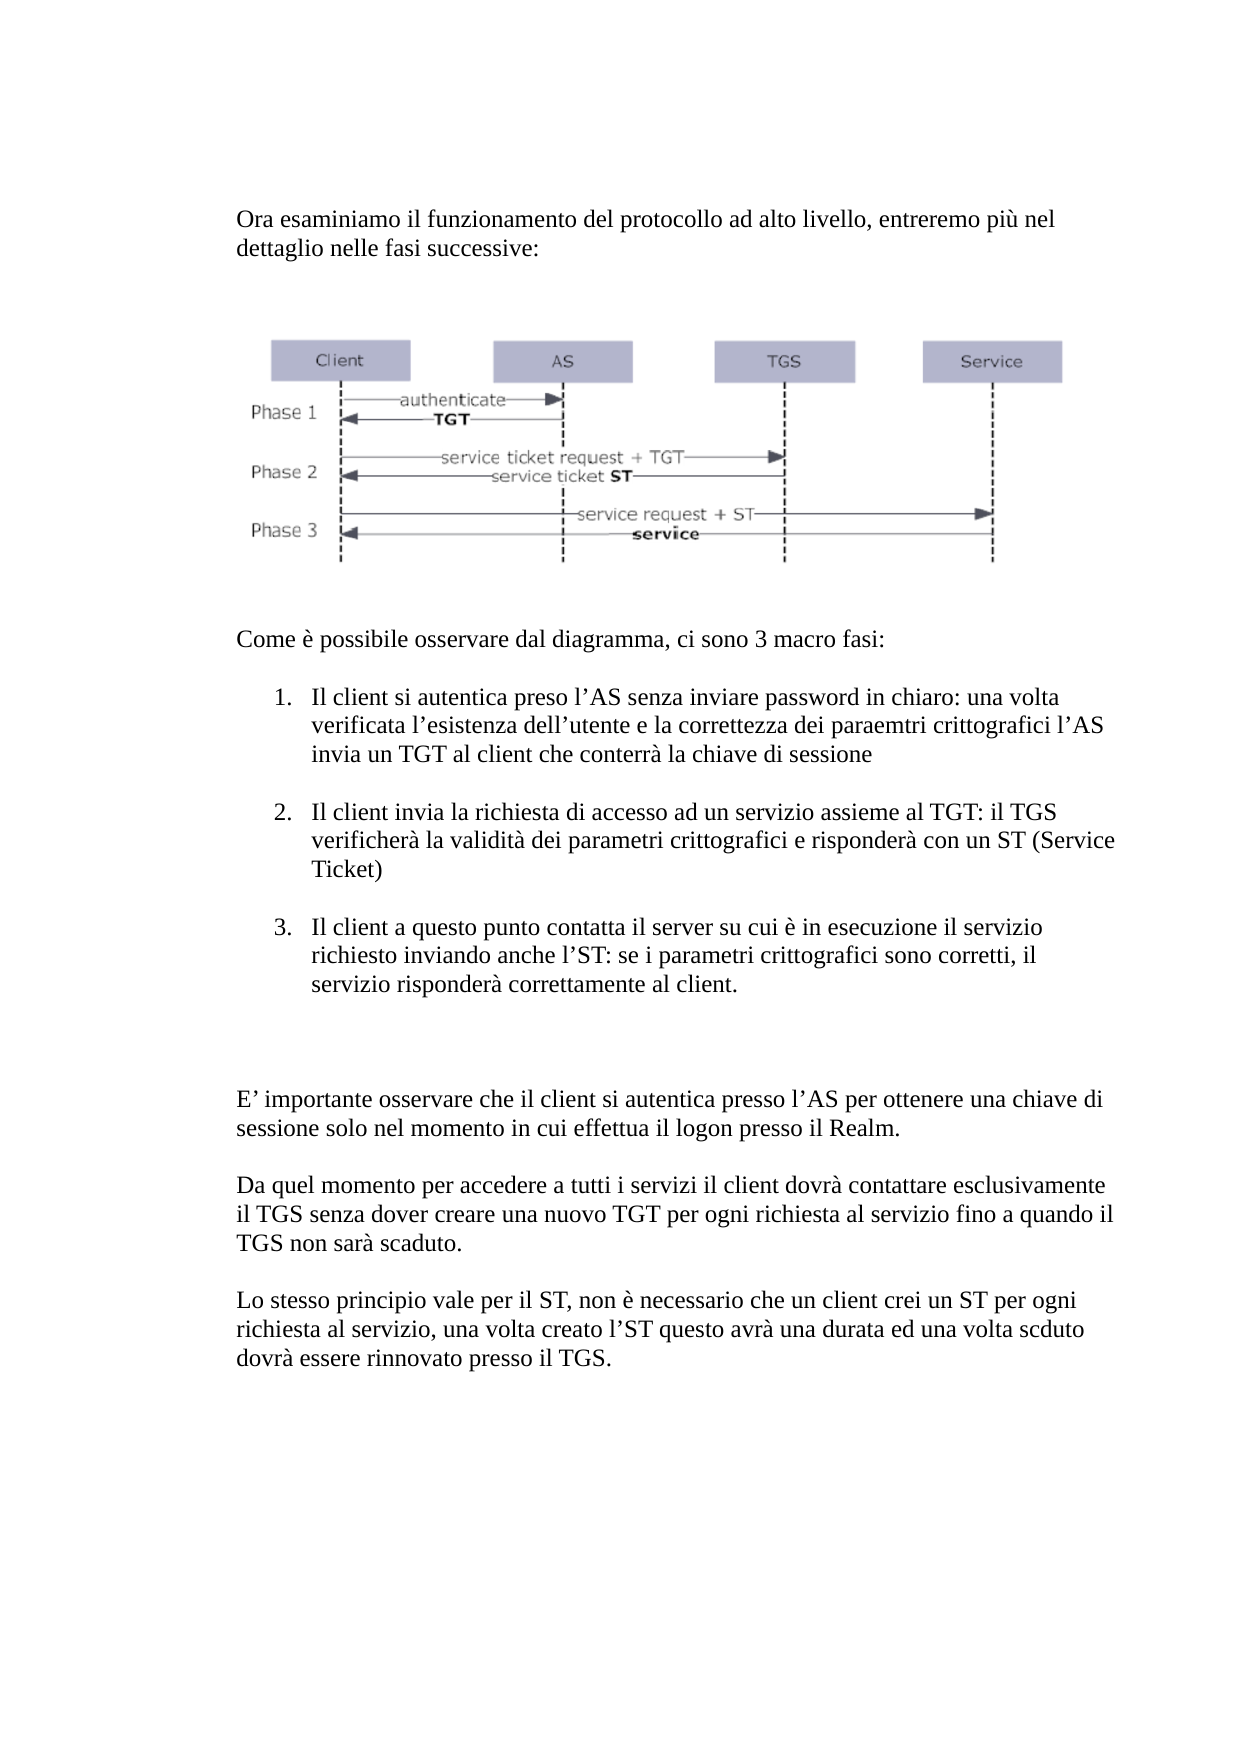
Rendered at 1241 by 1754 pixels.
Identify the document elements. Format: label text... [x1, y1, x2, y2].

text Come è possibile osservare dal diagramma, ci sono 3 macro fasi: [236, 624, 1122, 653]
text Lo stesso principio vale per il ST, non è necessario che un client crei un ST per ogni richiesta al servizio, una volta creato l’ST questo avrà una durata ed una volta scduto dovrà essere rinnovato presso il TGS. [236, 1286, 1122, 1372]
list Il client invia la richiesta di accesso ad un servizio assieme al TGT: il TGS verificherà la validità dei parametri crittografici e risponderà con un ST (Service Ticket) [274, 797, 1122, 883]
text E’ importante osservare che il client si autentica presso l’AS per ottenere una chiave di sessione solo nel momento in cui effettua il logon presso il Realm. [236, 1084, 1122, 1142]
list Il client a questo punto contatta il server su cui è in esecuzione il servizio richiesto inviando anche l’ST: se i parametri crittografici sono corretti, il servizio risponderà correttamente al client. [274, 912, 1122, 998]
picture [244, 334, 1065, 567]
list Il client si autentica preso l’AS senza inviare password in chiaro: una volta verificata l’esistenza dell’utente e la correttezza dei paraemtri crittografici l’AS invia un TGT al client che conterrà la chiave di sessione [274, 682, 1122, 768]
text Ora esaminiamo il funzionamento del protocollo ad alto livello, entreremo più nel dettaglio nelle fasi successive: [236, 204, 1122, 262]
text Da quel momento per accedere a tutti i servizi il client dovrà contattare esclusivamente il TGS senza dover creare una nuovo TGT per ogni richiesta al servizio fino a quando il TGS non sarà scaduto. [236, 1171, 1122, 1257]
